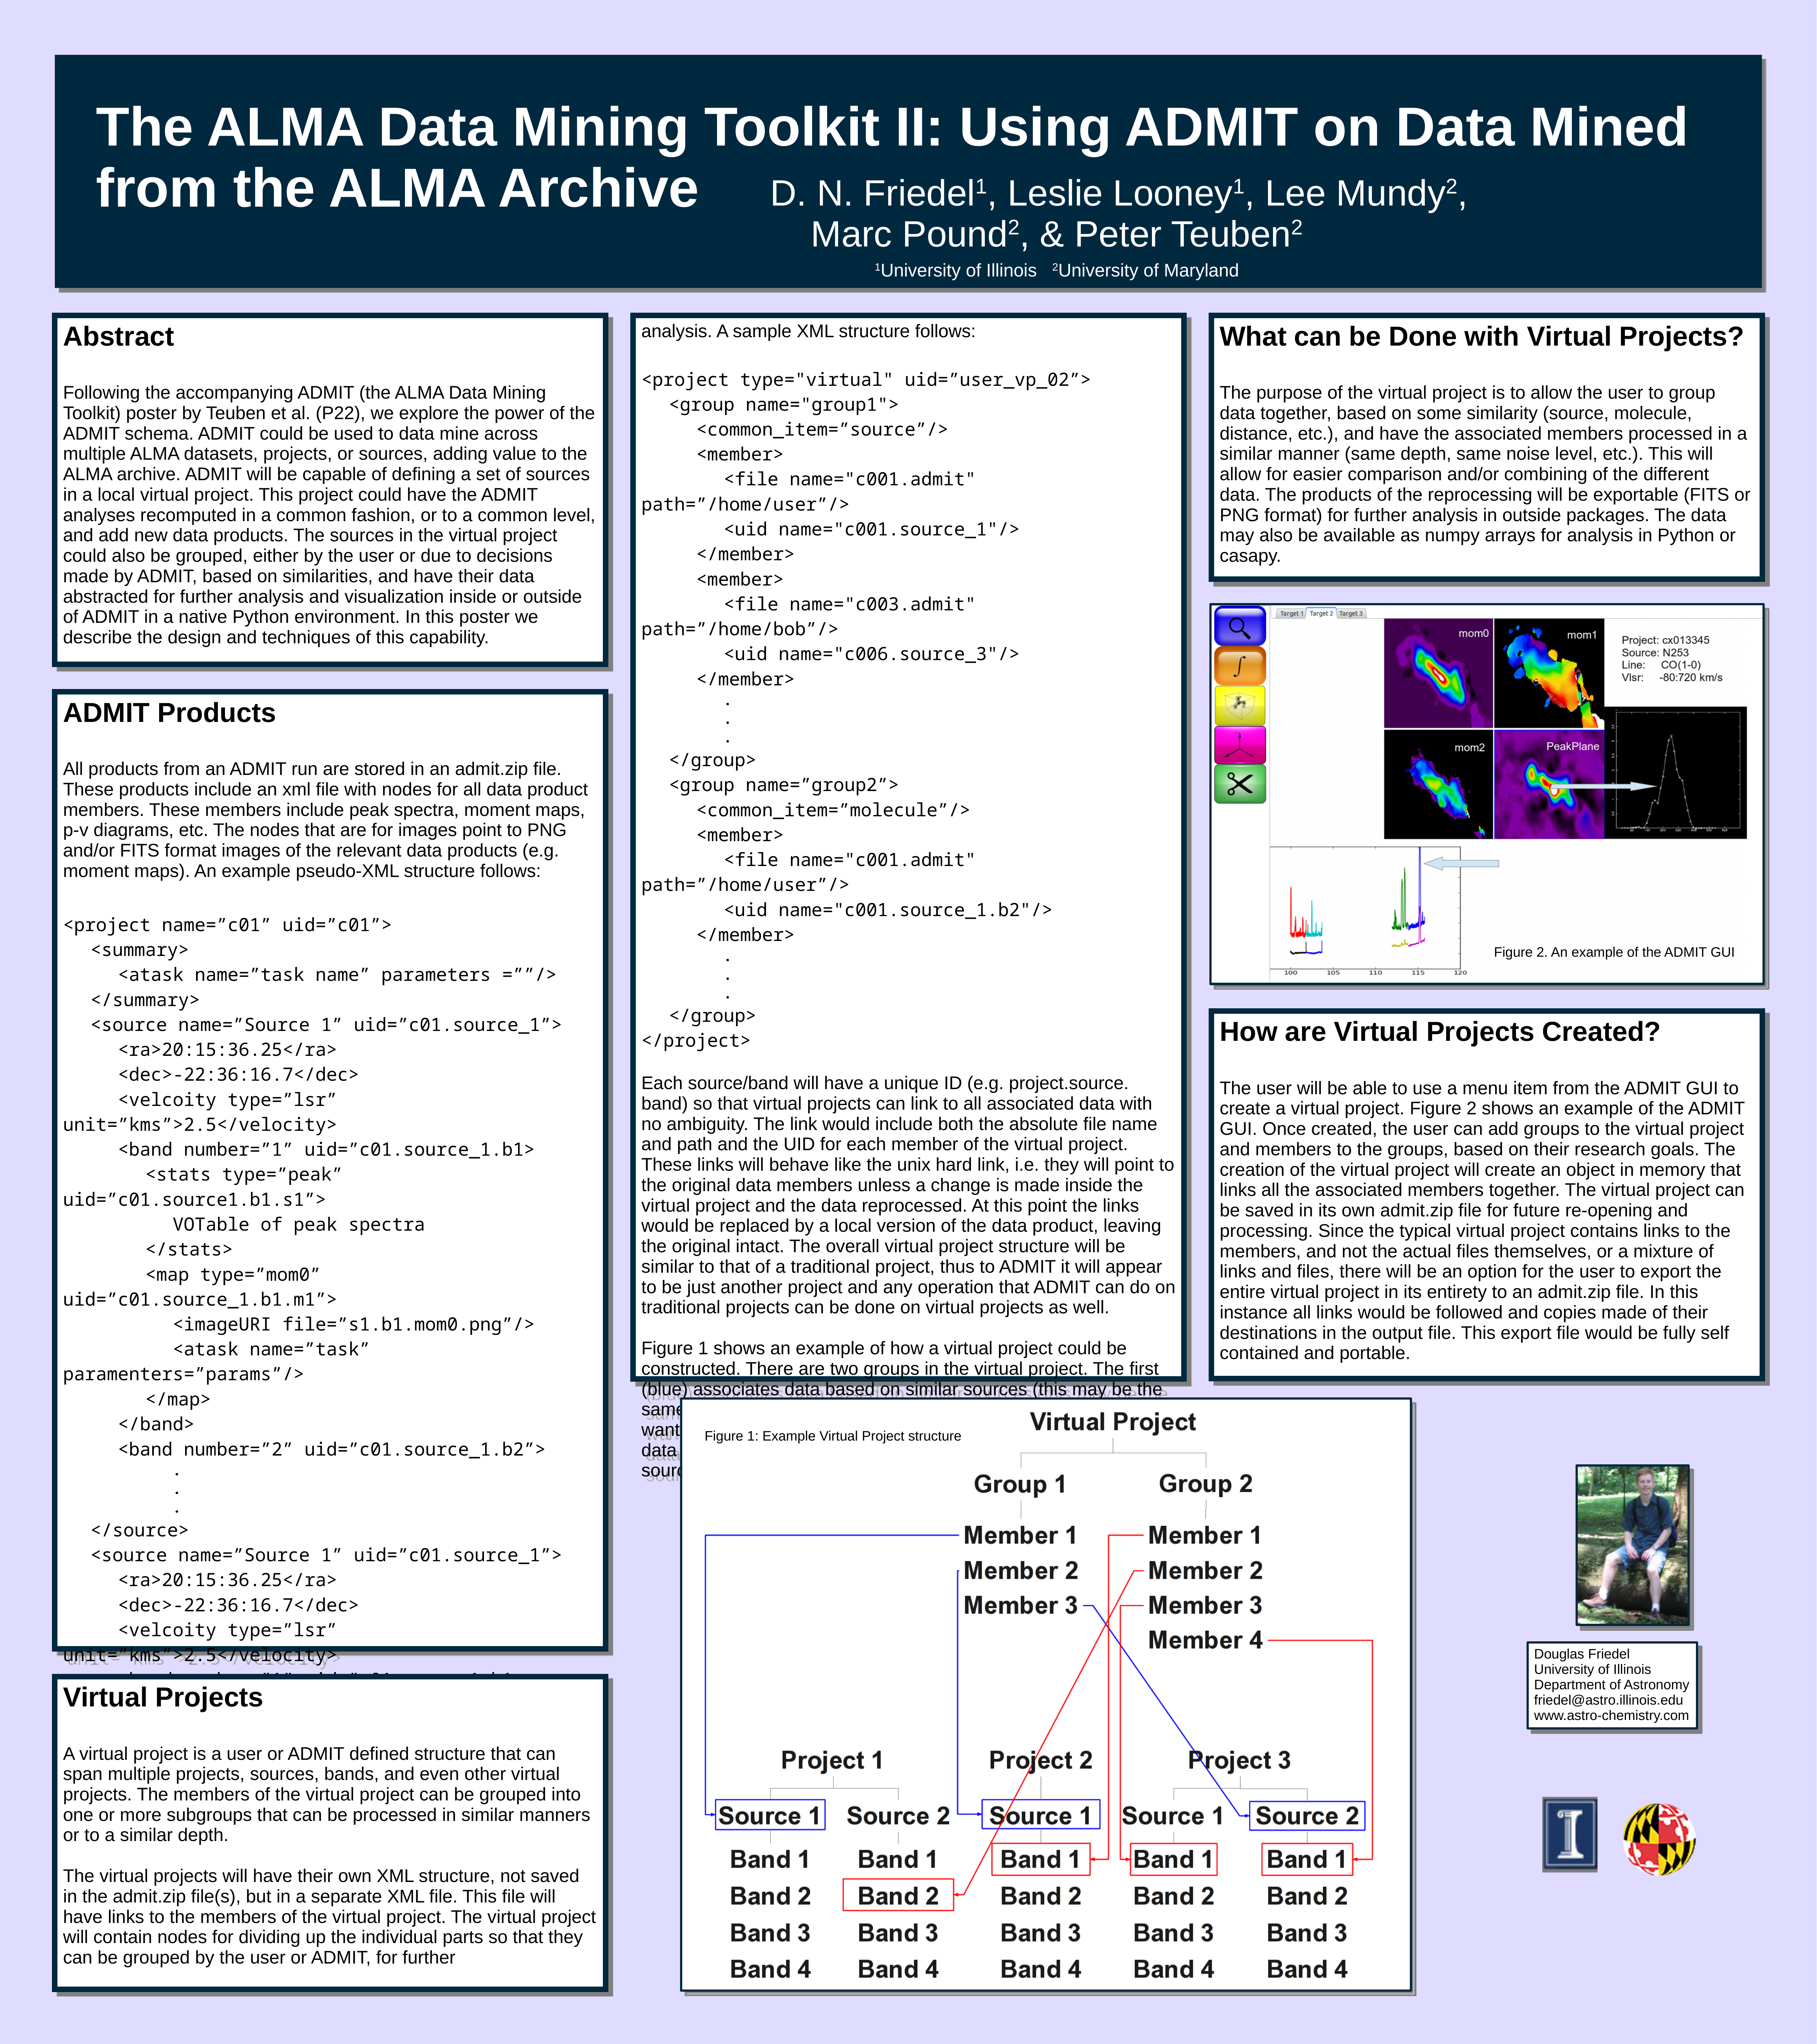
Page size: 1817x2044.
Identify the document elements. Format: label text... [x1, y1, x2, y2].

text_box D. N. Friedel1, Leslie Looney1, Lee Mundy2, Marc Pound2, & Peter Teuben2 [765, 170, 1475, 279]
text_box Virtual Projects A virtual project is a user or ADMIT defined structure that can span multiple projects, sources, bands, and even other virtual projects. The members of the virtual project can be grouped into one or more subgroups that can be processed in similar manners or to a similar depth. The virtual projects will have their own XML structure, not saved in the admit.zip file(s), but in a separate XML file. This file will have links to the members of the virtual project. The virtual project will contain nodes for dividing up the individual parts so that they can be grouped by the user or ADMIT, for further [55, 1676, 606, 1990]
picture [682, 1400, 1410, 1990]
picture [1542, 1797, 1598, 1872]
text_box Figure 2. An example of the ADMIT GUI [1488, 941, 1741, 968]
picture [1578, 1466, 1688, 1624]
text_box 1University of Illinois 2University of Maryland [869, 257, 1246, 290]
picture [1211, 605, 1762, 983]
text_box analysis. A sample XML structure follows: <project type="virtual" uid=”user_vp_02”> <group name="group1"> <common_item=”source”/> <member> <file name="c001.admit" path=”/home/user”/> <uid name="c001.source_1"/> </member> <member> <file name="c003.admit" path=”/home/bob”/> <uid name="c006.source_3"/> </member> . . . </group> <group name=”group2”> <common_item=”molecule”/> <member> <file name="c001.admit" path=”/home/user”/> <uid name="c001.source_1.b2"/> </member> . . . </group> </project> Each source/band will have a unique ID (e.g. project.source. band) so that virtual projects can link to all associated data with no ambiguity. The link would include both the absolute file name and path and the UID for each member of the virtual project. These links will behave like the unix hard link, i.e. they will point to the original data members unless a change is made inside the virtual project and the data reprocessed. At this point the links would be replaced by a local version of the data product, leaving the original intact. The overall virtual project structure will be similar to that of a traditional project, thus to ADMIT it will appear to be just another project and any operation that ADMIT can do on traditional projects can be done on virtual projects as well. Figure 1 shows an example of how a virtual project could be constructed. There are two groups in the virtual project. The first (blue) associates data based on similar sources (this may be the same astronomical source, or different sources that the user wants processed in the same way). The second (red) associates data of the same molecule (i.e. CO or HCN) from several different sources, again to all be processed in the same manner. [633, 315, 1184, 1379]
text_box The ALMA Data Mining Toolkit II: Using ADMIT on Data Mined from the ALMA Archive [55, 54, 1762, 288]
text_box What can be Done with Virtual Projects? The purpose of the virtual project is to allow the user to group data together, based on some similarity (source, molecule, distance, etc.), and have the associated members processed in a similar manner (same depth, same noise level, etc.). This will allow for easier comparison and/or combining of the different data. The products of the reprocessing will be exportable (FITS or PNG format) for further analysis in outside packages. The data may also be available as numpy arrays for analysis in Python or casapy. [1211, 315, 1762, 579]
text_box Douglas Friedel University of Illinois Department of Astronomy friedel@astro.illinois.edu www.astro-chemistry.com [1528, 1642, 1697, 1728]
text_box How are Virtual Projects Created? The user will be able to use a menu item from the ADMIT GUI to create a virtual project. Figure 2 shows an example of the ADMIT GUI. Once created, the user can add groups to the virtual project and members to the groups, based on their research goals. The creation of the virtual project will create an object in memory that links all the associated members together. The virtual project can be saved in its own admit.zip file for future re-opening and processing. Since the typical virtual project contains links to the members, and not the actual files themselves, or a mixture of links and files, there will be an option for the user to export the entire virtual project in its entirety to an admit.zip file. In this instance all links would be followed and copies made of their destinations in the output file. This export file would be fully self contained and portable. [1211, 1011, 1762, 1379]
text_box Figure 1: Example Virtual Project structure [699, 1426, 969, 1448]
picture [1623, 1804, 1706, 1875]
text_box Abstract Following the accompanying ADMIT (the ALMA Data Mining Toolkit) poster by Teuben et al. (P22), we explore the power of the ADMIT schema. ADMIT could be used to data mine across multiple ALMA datasets, projects, or sources, adding value to the ALMA archive. ADMIT will be capable of defining a set of sources in a local virtual project. This project could have the ADMIT analyses recomputed in a common fashion, or to a common level, and add new data products. The sources in the virtual project could also be grouped, either by the user or due to decisions made by ADMIT, based on similarities, and have their data abstracted for further analysis and visualization inside or outside of ADMIT in a native Python environment. In this poster we describe the design and techniques of this capability. [55, 315, 606, 665]
text_box ADMIT Products All products from an ADMIT run are stored in an admit.zip file. These products include an xml file with nodes for all data product members. These members include peak spectra, moment maps, p-v diagrams, etc. The nodes that are for images point to PNG and/or FITS format images of the relevant data products (e.g. moment maps). An example pseudo-XML structure follows: <project name=”c01” uid=”c01”> <summary> <atask name=”task name” parameters =””/> </summary> <source name=”Source 1” uid=”c01.source_1”> <ra>20:15:36.25</ra> <dec>-22:36:16.7</dec> <velcoity type=”lsr” unit=”kms”>2.5</velocity> <band number=”1” uid=”c01.source_1.b1> <stats type=”peak” uid=”c01.source1.b1.s1”> VOTable of peak spectra </stats> <map type=”mom0” uid=”c01.source_1.b1.m1”> <imageURI file=”s1.b1.mom0.png”/> <atask name=”task” paramenters=”params”/> </map> </band> <band number=”2” uid=”c01.source_1.b2”> . . . </source> <source name=”Source 1” uid=”c01.source_1”> <ra>20:15:36.25</ra> <dec>-22:36:16.7</dec> <velcoity type=”lsr” unit=”kms”>2.5</velocity> <band number=”1” uid=”c01.source1.b1> . . . </band> </source> </project> Each of these nodes will have a unique identifier (uid), base on the project name, source, and band. The uniqueness will be not only in the project but across all projects, sources, and bands produced by ALMA. [55, 692, 606, 1649]
